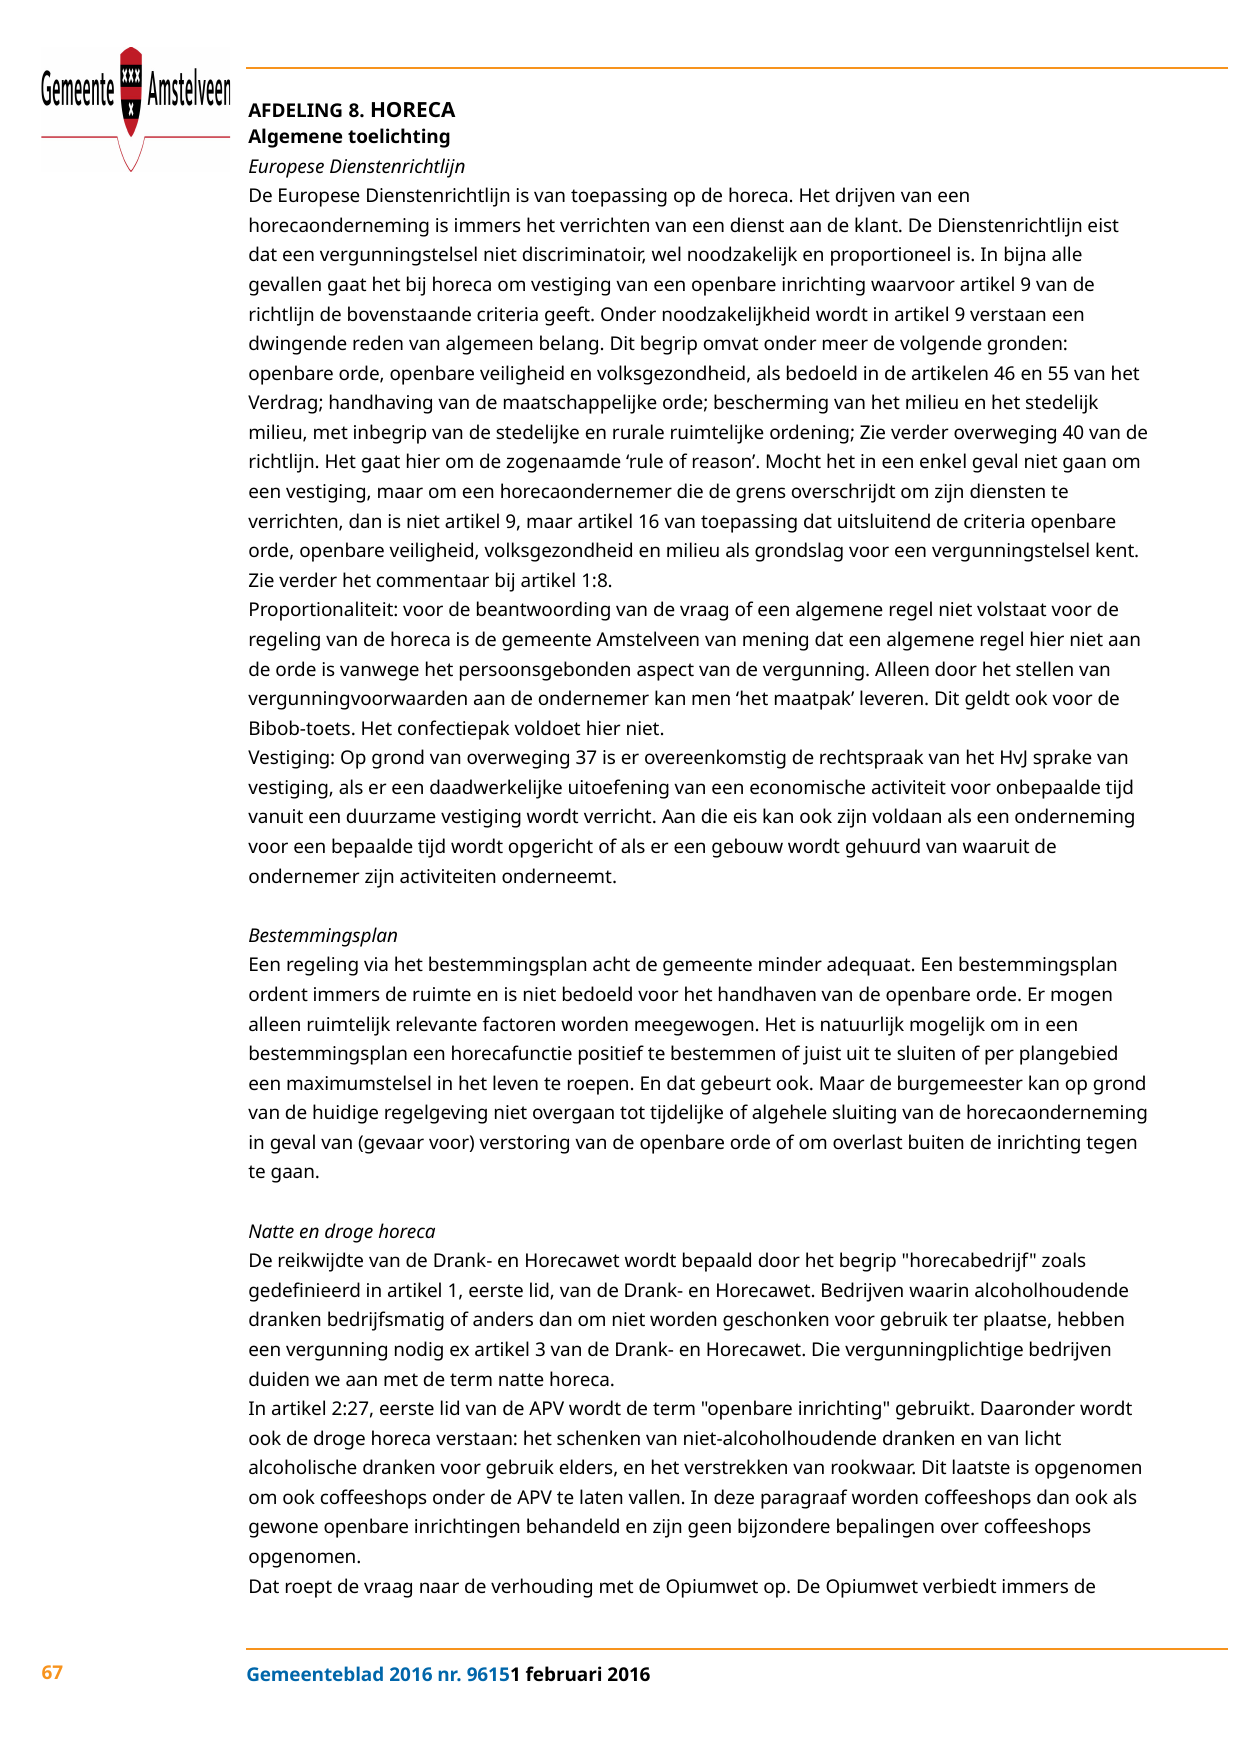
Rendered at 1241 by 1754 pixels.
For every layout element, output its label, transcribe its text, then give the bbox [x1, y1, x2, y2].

text De Europese Dienstenrichtlijn is van toepassing op de horeca. Het drijven van een horecaonderneming is immers het verrichten van een dienst aan de klant. De Dienstenrichtlijn eist dat een vergunningstelsel niet discriminatoir, wel noodzakelijk en proportioneel is. In bijna alle gevallen gaat het bij horeca om vestiging van een openbare inrichting waarvoor artikel 9 van de richtlijn de bovenstaande criteria geeft. Onder noodzakelijkheid wordt in artikel 9 verstaan een dwingende reden van algemeen belang. Dit begrip omvat onder meer de volgende gronden: openbare orde, openbare veiligheid en volksgezondheid, als bedoeld in de artikelen 46 en 55 van het Verdrag; handhaving van de maatschappelijke orde; bescherming van het milieu en het stedelijk milieu, met inbegrip van de stedelijke en rurale ruimtelijke ordening; Zie verder overweging 40 van de richtlijn. Het gaat hier om de zogenaamde ‘rule of reason’. Mocht het in een enkel geval niet gaan om een vestiging, maar om een horecaondernemer die de grens overschrijdt om zijn diensten te verrichten, dan is niet artikel 9, maar artikel 16 van toepassing dat uitsluitend de criteria openbare orde, openbare veiligheid, volksgezondheid en milieu als grondslag voor een vergunningstelsel kent. Zie verder het commentaar bij artikel 1:8. [248, 182, 1152, 593]
text Vestiging: Op grond van overweging 37 is er overeenkomstig de rechtspraak van het HvJ sprake van vestiging, als er een daadwerkelijke uitoefening van een economische activiteit voor onbepaalde tijd vanuit een duurzame vestiging wordt verricht. Aan die eis kan ook zijn voldaan als een onderneming voor een bepaalde tijd wordt opgericht of als er een gebouw wordt gehuurd van waaruit de ondernemer zijn activiteiten onderneemt. [248, 744, 1152, 888]
text De reikwijdte van de Drank- en Horecawet wordt bepaald door het begrip "horecabedrijf" zoals gedefinieerd in artikel 1, eerste lid, van de Drank- en Horecawet. Bedrijven waarin alcoholhoudende dranken bedrijfsmatig of anders dan om niet worden geschonken voor gebruik ter plaatse, hebben een vergunning nodig ex artikel 3 van de Drank- en Horecawet. Die vergunningplichtige bedrijven duiden we aan met de term natte horeca. [248, 1247, 1152, 1391]
text Natte en droge horeca [248, 1218, 1152, 1243]
text In artikel 2:27, eerste lid van de APV wordt de term "openbare inrichting" gebruikt. Daaronder wordt ook de droge horeca verstaan: het schenken van niet-alcoholhoudende dranken en van licht alcoholische dranken voor gebruik elders, en het verstrekken van rookwaar. Dit laatste is opgenomen om ook coffeeshops onder de APV te laten vallen. In deze paragraaf worden coffeeshops dan ook als gewone openbare inrichtingen behandeld en zijn geen bijzondere bepalingen over coffeeshops opgenomen. [248, 1395, 1152, 1569]
text Algemene toelichting [248, 123, 1152, 149]
text Een regeling via het bestemmingsplan acht de gemeente minder adequaat. Een bestemmingsplan ordent immers de ruimte en is niet bedoeld voor het handhaven van de openbare orde. Er mogen alleen ruimtelijk relevante factoren worden meegewogen. Het is natuurlijk mogelijk om in een bestemmingsplan een horecafunctie positief te bestemmen of juist uit te sluiten of per plangebied een maximumstelsel in het leven te roepen. En dat gebeurt ook. Maar de burgemeester kan op grond van de huidige regelgeving niet overgaan tot tijdelijke of algehele sluiting van de horecaonderneming in geval van (gevaar voor) verstoring van de openbare orde of om overlast buiten de inrichting tegen te gaan. [248, 952, 1152, 1184]
text Bestemmingsplan [248, 922, 1152, 948]
text AFDELING 8. HORECA [248, 95, 1152, 123]
picture [41, 47, 231, 172]
text Proportionaliteit: voor de beantwoording van de vraag of een algemene regel niet volstaat voor de regeling van de horeca is de gemeente Amstelveen van mening dat een algemene regel hier niet aan de orde is vanwege het persoonsgebonden aspect van de vergunning. Alleen door het stellen van vergunningvoorwaarden aan de ondernemer kan men ‘het maatpak’ leveren. Dit geldt ook voor de Bibob-toets. Het confectiepak voldoet hier niet. [248, 597, 1152, 741]
text Dat roept de vraag naar de verhouding met de Opiumwet op. De Opiumwet verbiedt immers de [248, 1573, 1152, 1598]
text Europese Dienstenrichtlijn [248, 153, 1152, 178]
